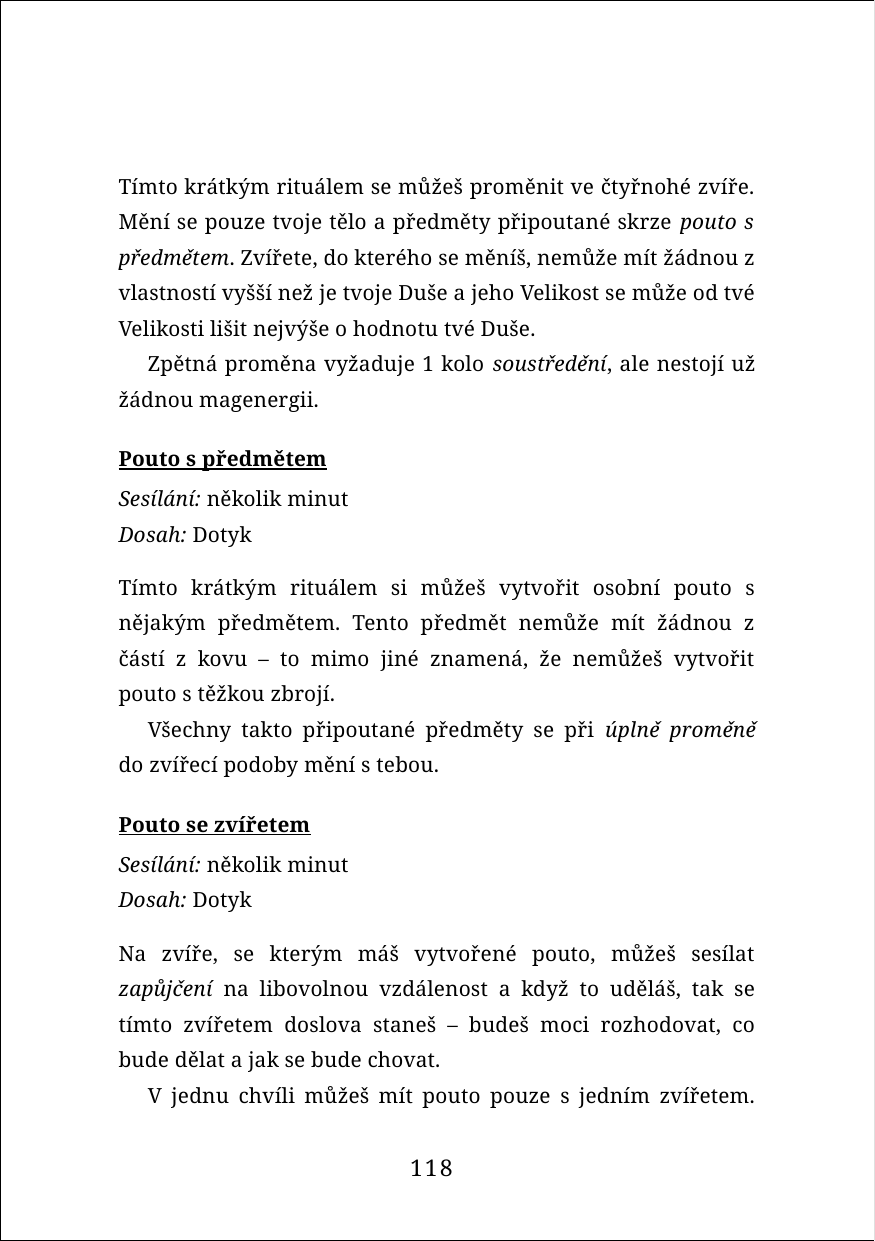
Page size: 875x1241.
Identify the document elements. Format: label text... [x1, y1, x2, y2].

text Na zvíře, se kterým máš vytvořené pouto, můžeš sesílat zapůjčení na libovolnou vzdálenost a když to uděláš, tak se tímto zvířetem doslova staneš – budeš moci rozhodovat, co bude dělat a jak se bude chovat. V jednu chvíli můžeš mít pouto pouze s jedním zvířetem. [118, 939, 756, 1109]
subtitle Pouto s předmětem [118, 444, 756, 472]
text Tímto krátkým rituálem se můžeš proměnit ve čtyřnohé zvíře. Mění se pouze tvoje tělo a předměty připoutané skrze pouto s předmětem. Zvířete, do kterého se měníš, nemůže mít žádnou z vlastností vyšší než je tvoje Duše a jeho Velikost se může od tvé Velikosti lišit nejvýše o hodnotu tvé Duše. Zpětná proměna vyžaduje 1 kolo soustředění, ale nestojí už žádnou magenergii. [118, 172, 756, 413]
text Sesílání: několik minut Dosah: Dotyk [118, 484, 756, 548]
text Tímto krátkým rituálem si můžeš vytvořit osobní pouto s nějakým předmětem. Tento předmět nemůže mít žádnou z částí z kovu – to mimo jiné znamená, že nemůžeš vytvořit pouto s těžkou zbrojí. Všechny takto připoutané předměty se při úplně proměně do zvířecí podoby mění s tebou. [118, 573, 756, 779]
subtitle Pouto se zvířetem [118, 810, 756, 838]
text Sesílání: několik minut Dosah: Dotyk [118, 850, 756, 914]
